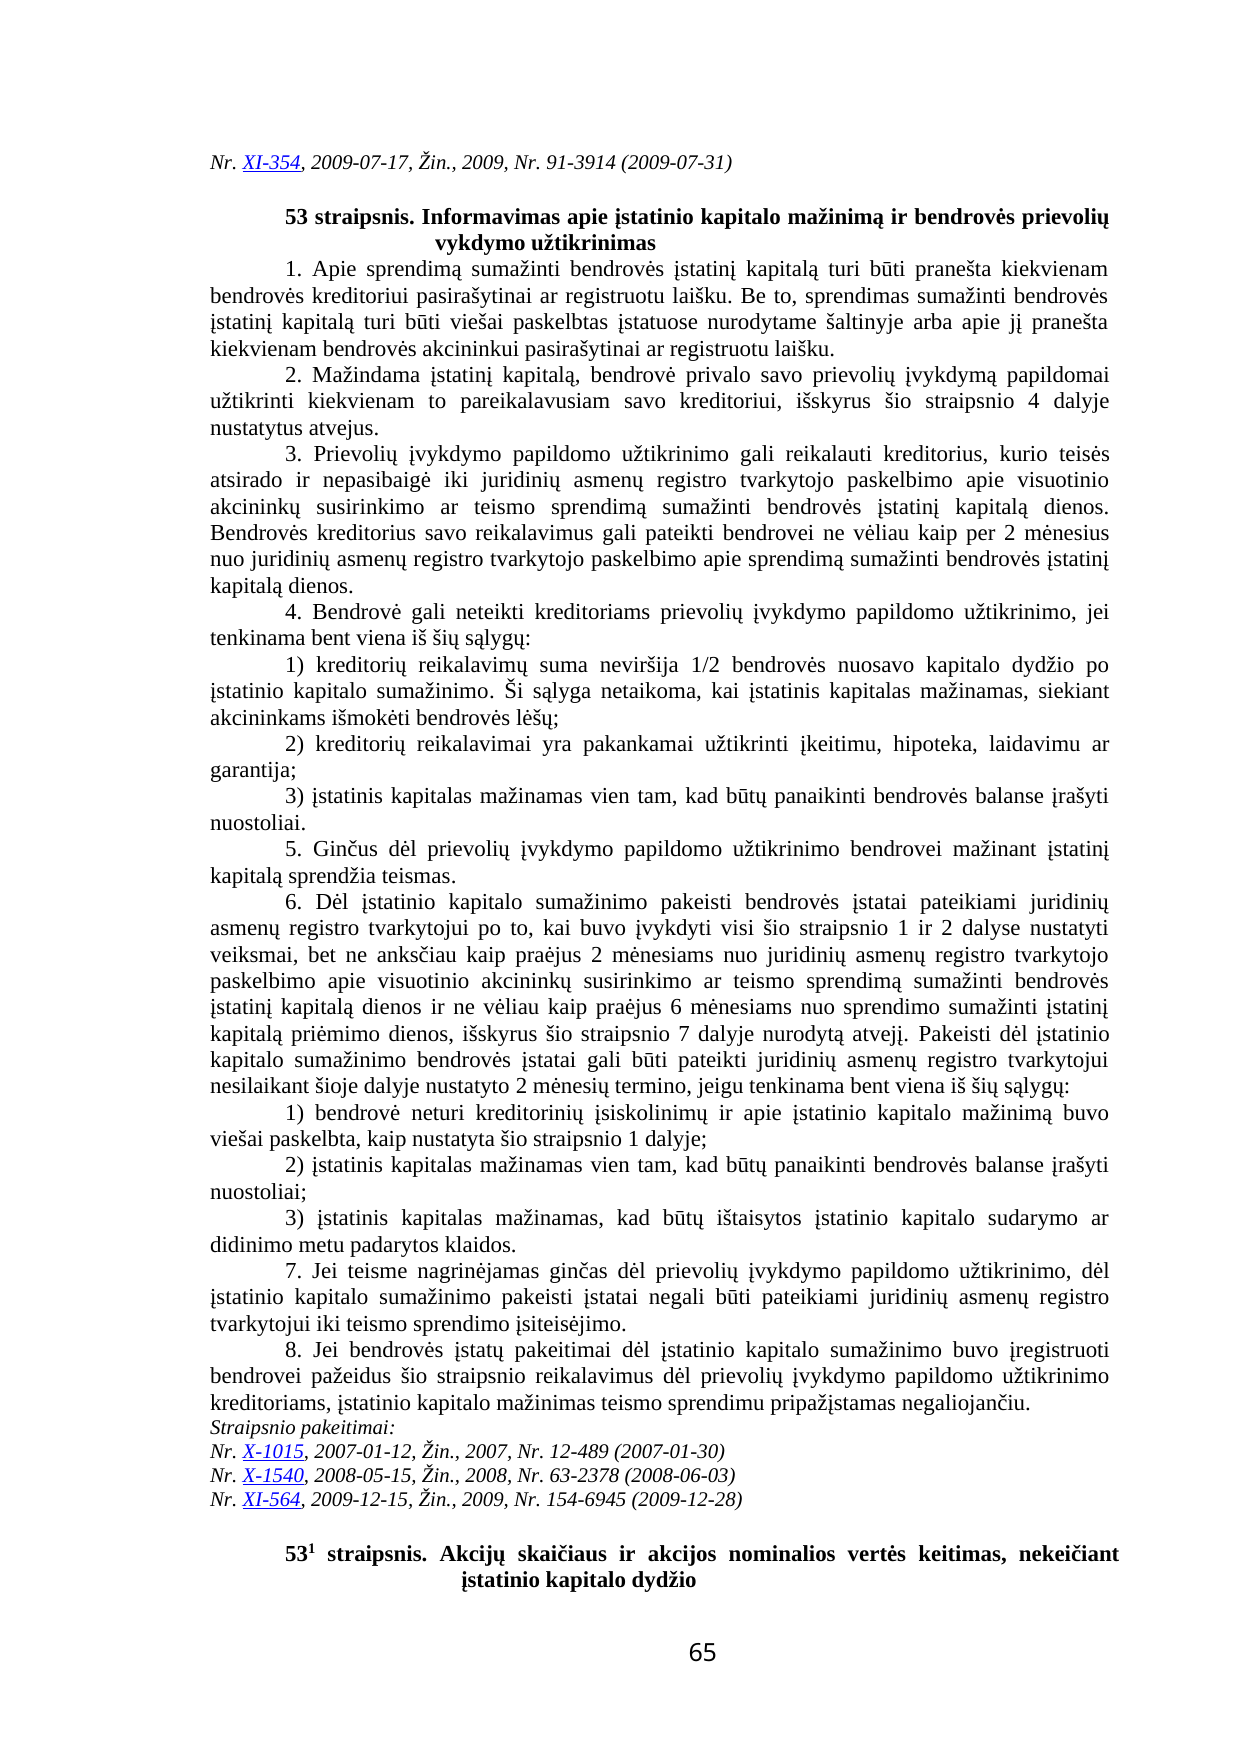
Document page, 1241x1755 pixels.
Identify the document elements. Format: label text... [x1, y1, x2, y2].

text 3) įstatinis kapitalas mažinamas vien tam, kad būtų panaikinti bendrovės balanse įrašyti nuostoliai. [210, 783, 1111, 835]
text 8. Jei bendrovės įstatų pakeitimai dėl įstatinio kapitalo sumažinimo buvo įregistruoti bendrovei pažeidus šio straipsnio reikalavimus dėl prievolių įvykdymo papildomo užtikrinimo kreditoriams, įstatinio kapitalo mažinimas teismo sprendimu pripažįstamas negaliojančiu. [210, 1336, 1111, 1415]
text 2. Mažindama įstatinį kapitalą, bendrovė privalo savo prievolių įvykdymą papildomai užtikrinti kiekvienam to pareikalavusiam savo kreditoriui, išskyrus šio straipsnio 4 dalyje nustatytus atvejus. [210, 361, 1111, 440]
text Nr. XI-354, 2009-07-17, Žin., 2009, Nr. 91-3914 (2009-07-31) [210, 150, 1120, 174]
text 53 straipsnis. Informavimas apie įstatinio kapitalo mažinimą ir bendrovės prievolių vykdymo užtikrinimas [285, 203, 1111, 256]
text 3) įstatinis kapitalas mažinamas, kad būtų ištaisytos įstatinio kapitalo sudarymo ar didinimo metu padarytos klaidos. [210, 1204, 1111, 1257]
text Nr. X-1015, 2007-01-12, Žin., 2007, Nr. 12-489 (2007-01-30) [210, 1439, 1111, 1463]
text 1) bendrovė neturi kreditorinių įsiskolinimų ir apie įstatinio kapitalo mažinimą buvo viešai paskelbta, kaip nustatyta šio straipsnio 1 dalyje; [210, 1099, 1110, 1152]
text 531 straipsnis. Akcijų skaičiaus ir akcijos nominalios vertės keitimas, nekeičiant įstatinio kapitalo dydžio [285, 1540, 1120, 1593]
text 2) kreditorių reikalavimai yra pakankamai užtikrinti įkeitimu, hipoteka, laidavimu ar garantija; [210, 730, 1111, 783]
text 2) įstatinis kapitalas mažinamas vien tam, kad būtų panaikinti bendrovės balanse įrašyti nuostoliai; [210, 1152, 1110, 1204]
text 4. Bendrovė gali neteikti kreditoriams prievolių įvykdymo papildomo užtikrinimo, jei tenkinama bent viena iš šių sąlygų: [210, 598, 1111, 651]
text 3. Prievolių įvykdymo papildomo užtikrinimo gali reikalauti kreditorius, kurio teisės atsirado ir nepasibaigė iki juridinių asmenų registro tvarkytojo paskelbimo apie visuotinio akcininkų susirinkimo ar teismo sprendimą sumažinti bendrovės įstatinį kapitalą dienos. Bendrovės kreditorius savo reikalavimus gali pateikti bendrovei ne vėliau kaip per 2 mėnesius nuo juridinių asmenų registro tvarkytojo paskelbimo apie sprendimą sumažinti bendrovės įstatinį kapitalą dienos. [210, 440, 1111, 598]
text 1) kreditorių reikalavimų suma neviršija 1/2 bendrovės nuosavo kapitalo dydžio po įstatinio kapitalo sumažinimo. Ši sąlyga netaikoma, kai įstatinis kapitalas mažinamas, siekiant akcininkams išmokėti bendrovės lėšų; [210, 651, 1111, 730]
text Nr. X-1540, 2008-05-15, Žin., 2008, Nr. 63-2378 (2008-06-03) [210, 1463, 1111, 1487]
text 6. Dėl įstatinio kapitalo sumažinimo pakeisti bendrovės įstatai pateikiami juridinių asmenų registro tvarkytojui po to, kai buvo įvykdyti visi šio straipsnio 1 ir 2 dalyse nustatyti veiksmai, bet ne anksčiau kaip praėjus 2 mėnesiams nuo juridinių asmenų registro tvarkytojo paskelbimo apie visuotinio akcininkų susirinkimo ar teismo sprendimą sumažinti bendrovės įstatinį kapitalą dienos ir ne vėliau kaip praėjus 6 mėnesiams nuo sprendimo sumažinti įstatinį kapitalą priėmimo dienos, išskyrus šio straipsnio 7 dalyje nurodytą atvejį. Pakeisti dėl įstatinio kapitalo sumažinimo bendrovės įstatai gali būti pateikti juridinių asmenų registro tvarkytojui nesilaikant šioje dalyje nustatyto 2 mėnesių termino, jeigu tenkinama bent viena iš šių sąlygų: [210, 888, 1110, 1099]
text Nr. XI-564, 2009-12-15, Žin., 2009, Nr. 154-6945 (2009-12-28) [210, 1487, 1120, 1511]
text 5. Ginčus dėl prievolių įvykdymo papildomo užtikrinimo bendrovei mažinant įstatinį kapitalą sprendžia teismas. [210, 835, 1111, 888]
text Straipsnio pakeitimai: [210, 1415, 1111, 1439]
text 7. Jei teisme nagrinėjamas ginčas dėl prievolių įvykdymo papildomo užtikrinimo, dėl įstatinio kapitalo sumažinimo pakeisti įstatai negali būti pateikiami juridinių asmenų registro tvarkytojui iki teismo sprendimo įsiteisėjimo. [210, 1257, 1111, 1336]
text 1. Apie sprendimą sumažinti bendrovės įstatinį kapitalą turi būti pranešta kiekvienam bendrovės kreditoriui pasirašytinai ar registruotu laišku. Be to, sprendimas sumažinti bendrovės įstatinį kapitalą turi būti viešai paskelbtas įstatuose nurodytame šaltinyje arba apie jį pranešta kiekvienam bendrovės akcininkui pasirašytinai ar registruotu laišku. [210, 256, 1110, 361]
